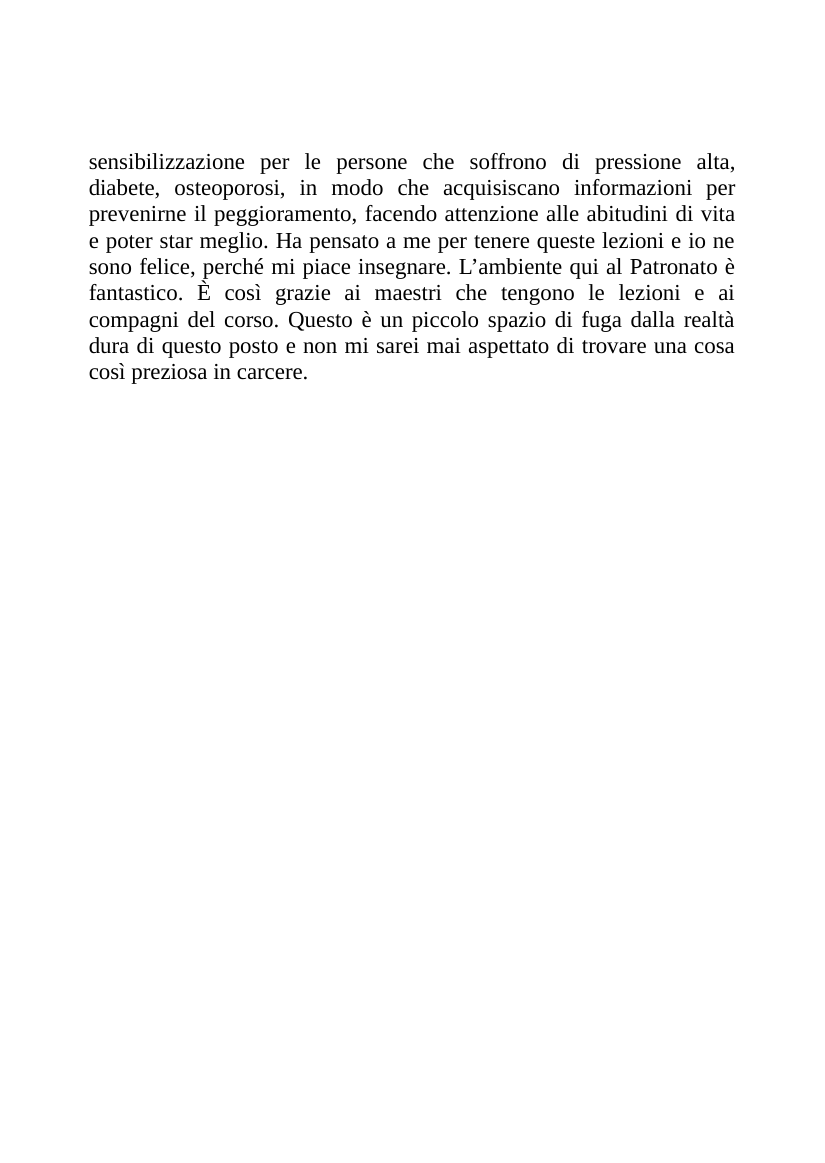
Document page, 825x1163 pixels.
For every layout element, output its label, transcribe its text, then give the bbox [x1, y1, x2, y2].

text sensibilizzazione per le persone che soffrono di pressione alta, diabete, osteoporosi, in modo che acquisiscano informazioni per prevenirne il peggioramento, facendo attenzione alle abitudini di vita e poter star meglio. Ha pensato a me per tenere queste lezioni e io ne sono felice, perché mi piace insegnare. L’ambiente qui al Patronato è fantastico. È così grazie ai maestri che tengono le lezioni e ai compagni del corso. Questo è un piccolo spazio di fuga dalla realtà dura di questo posto e non mi sarei mai aspettato di trovare una cosa così preziosa in carcere. [88, 148, 736, 385]
